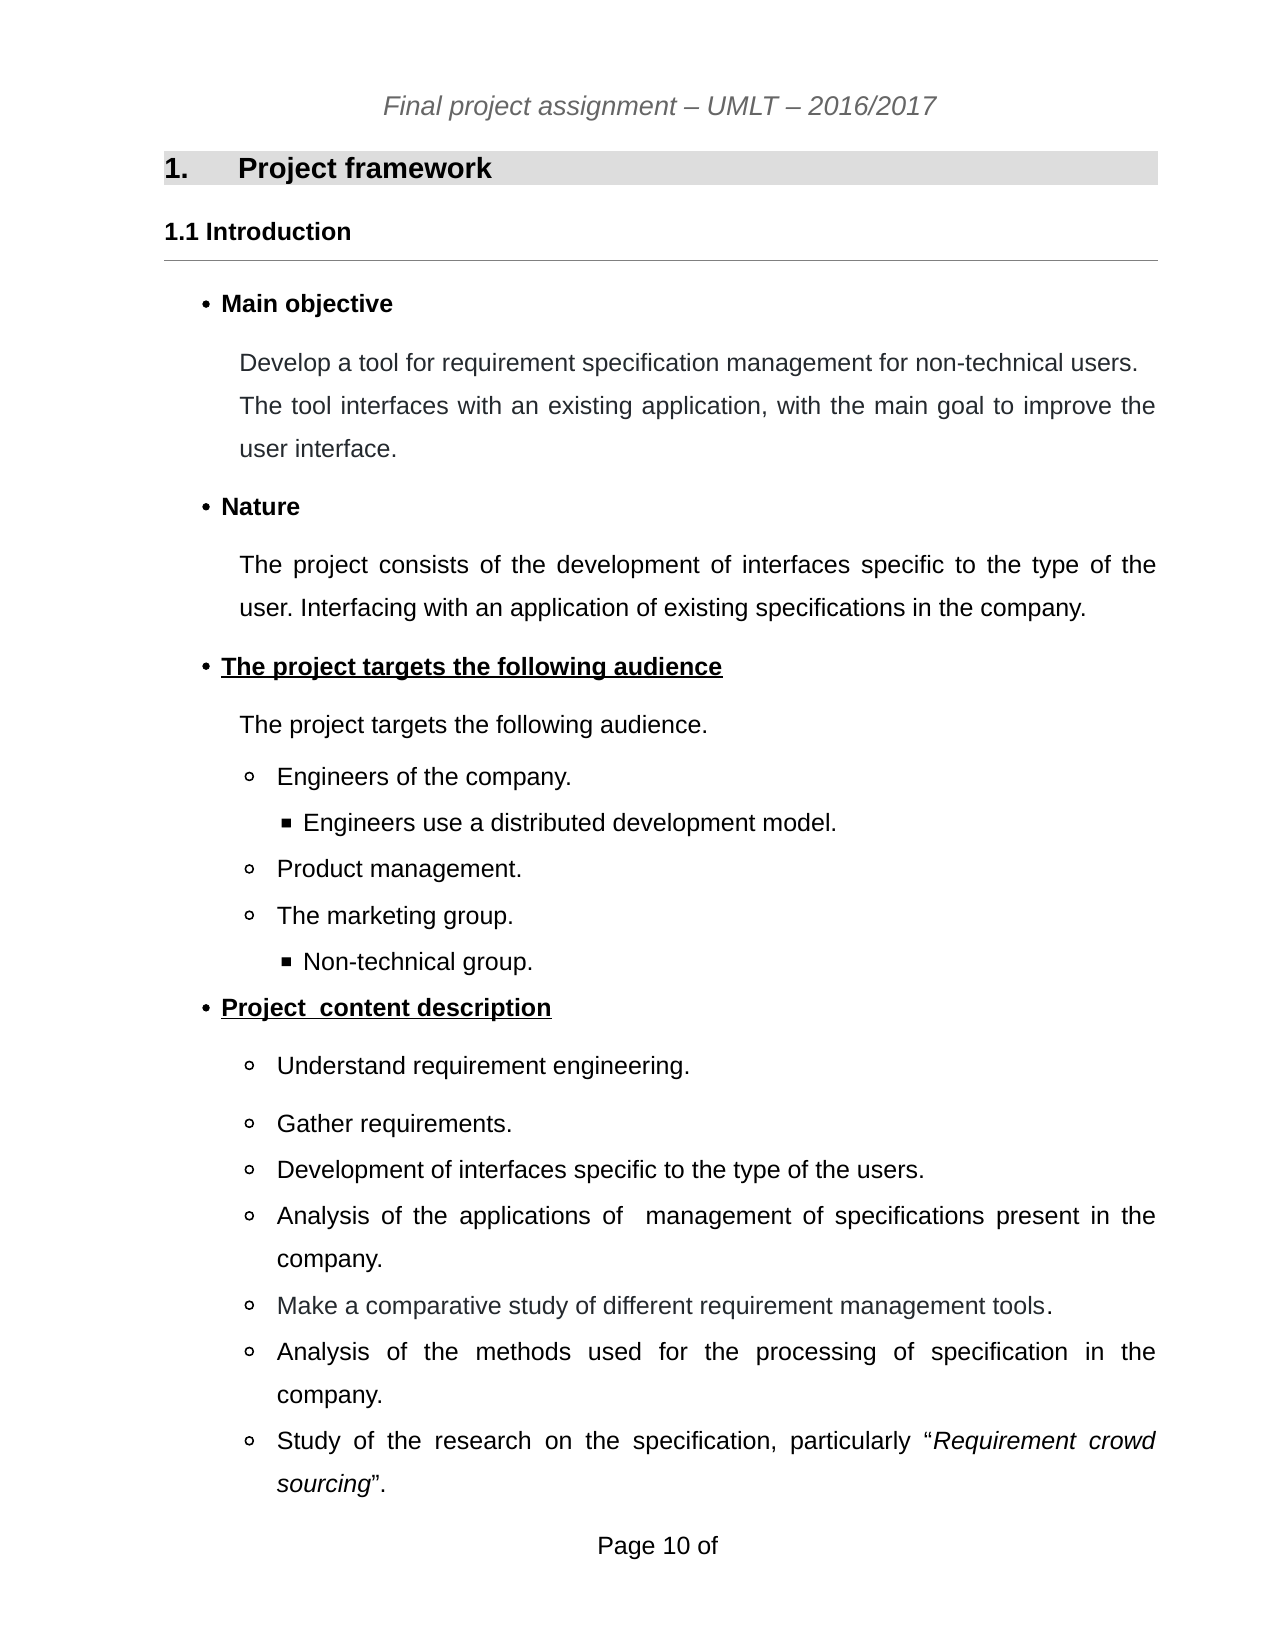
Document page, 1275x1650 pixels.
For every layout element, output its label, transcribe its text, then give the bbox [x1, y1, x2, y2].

list Gather requirements. [239, 1109, 1158, 1138]
list Develop a tool for requirement specification management for non-technical users. [202, 348, 1158, 376]
list Project content description [202, 993, 1158, 1022]
list Understand requirement engineering. [239, 1051, 1158, 1080]
list The tool interfaces with an existing application, with the main goal to improve the user interface. [202, 391, 1158, 463]
list The project consists of the development of interfaces specific to the type of the user. Interfacing with an application of existing specifications in the company. [202, 550, 1158, 622]
list Non-technical group. [277, 947, 1158, 976]
list Study of the research on the specification, particularly “Requirement crowd sourcing”. [239, 1426, 1158, 1498]
subtitle 1.1 Introduction [164, 217, 1158, 245]
subtitle 1. Project framework [164, 151, 1158, 185]
list The project targets the following audience [202, 652, 1158, 680]
list Engineers of the company. [239, 762, 1158, 791]
list Product management. [239, 854, 1158, 883]
list Engineers use a distributed development model. [277, 808, 1158, 837]
list Make a comparative study of different requirement management tools. [239, 1291, 1158, 1319]
list Analysis of the methods used for the processing of specification in the company. [239, 1337, 1158, 1409]
list Analysis of the applications of management of specifications present in the company. [239, 1201, 1158, 1273]
list Development of interfaces specific to the type of the users. [239, 1155, 1158, 1184]
list The marketing group. [239, 901, 1158, 929]
list The project targets the following audience. [202, 710, 1158, 738]
list Nature [202, 492, 1158, 521]
list Main objective [202, 289, 1158, 318]
